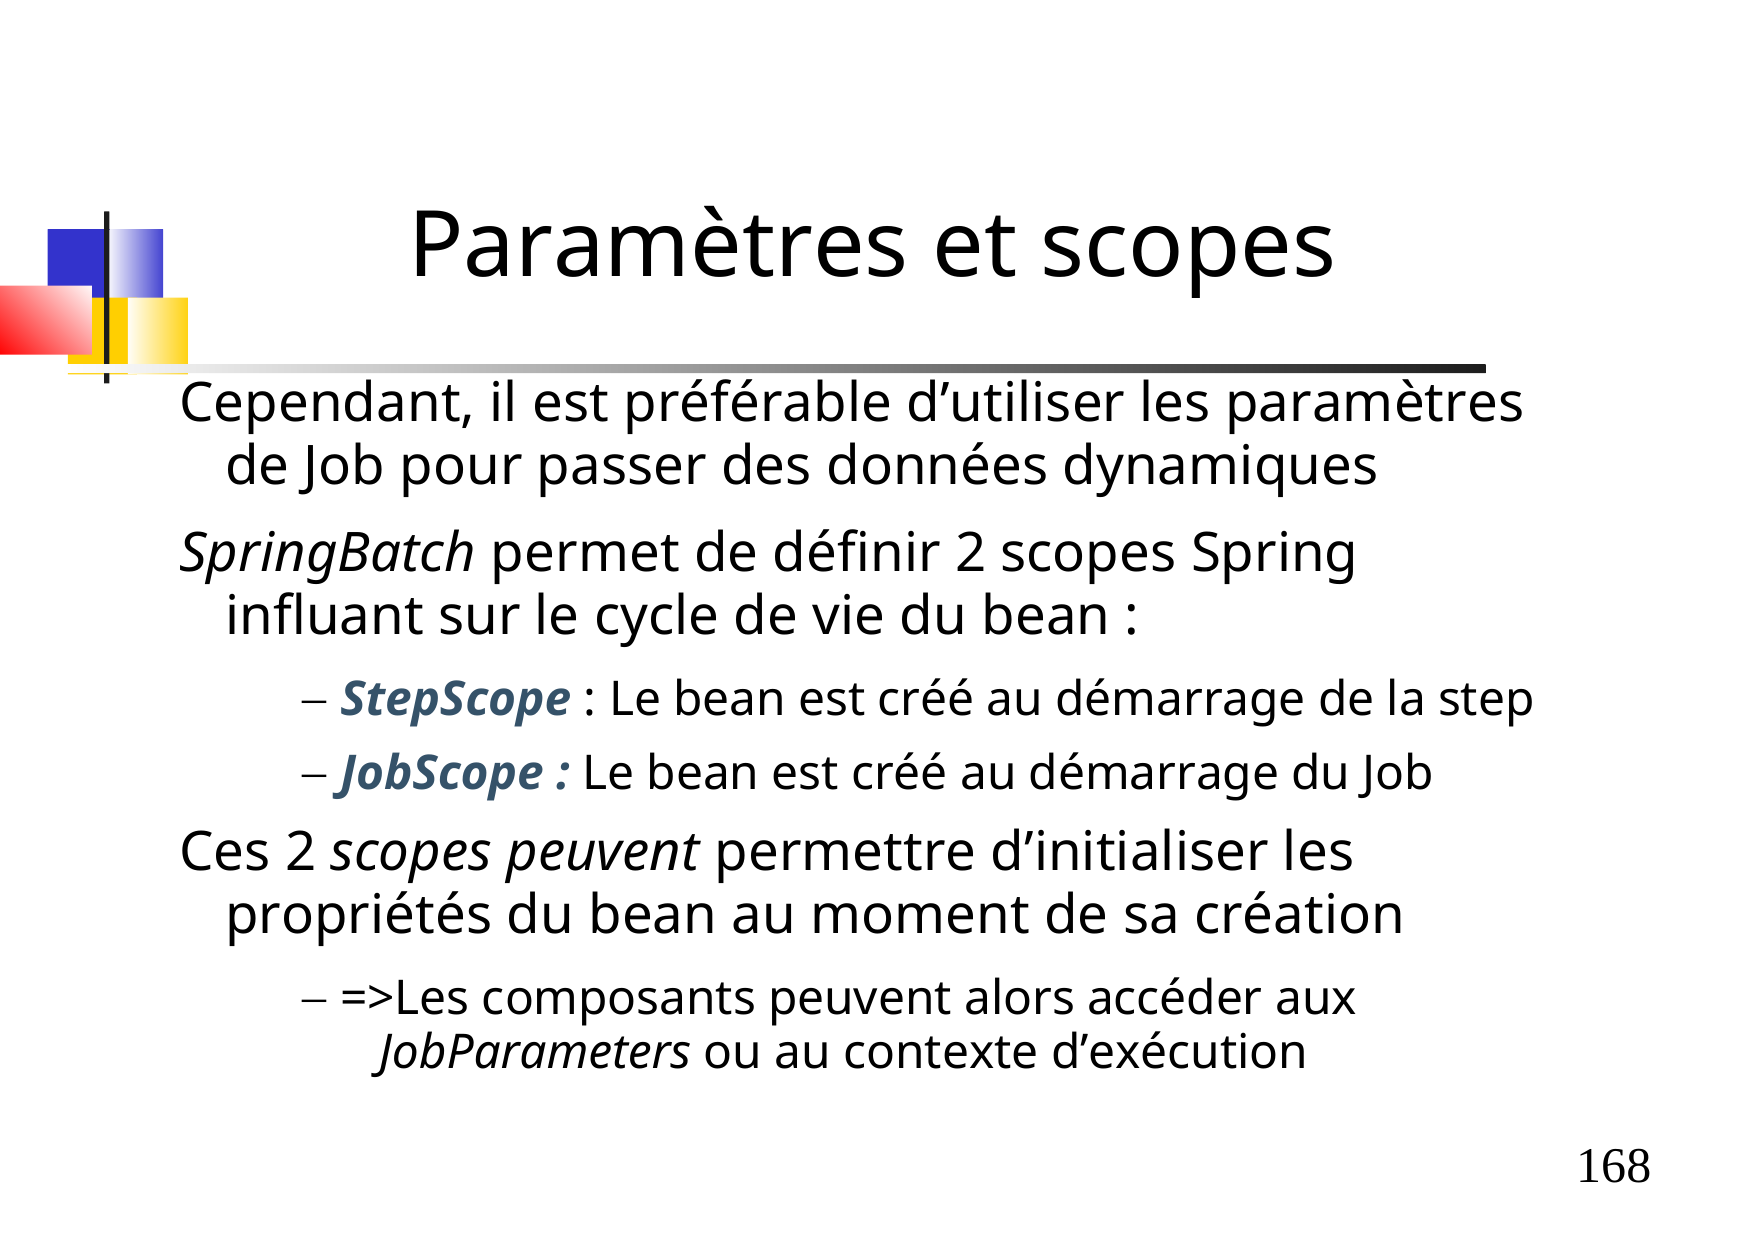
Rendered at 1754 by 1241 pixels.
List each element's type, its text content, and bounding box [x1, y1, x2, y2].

list Cependant, il est préférable d’utiliser les paramètres de Job pour passer des données dynamiques SpringBatch permet de définir 2 scopes Spring influant sur le cycle de vie du bean : StepScope : Le bean est créé au démarrage de la step JobScope : Le bean est créé au démarrage du Job Ces 2 scopes peuvent permettre d’initialiser les propriétés du bean au moment de sa création =>Les composants peuvent alors accéder aux JobParameters ou au contexte d’exécution [179, 371, 1567, 1091]
title Paramètres et scopes [179, 139, 1567, 351]
